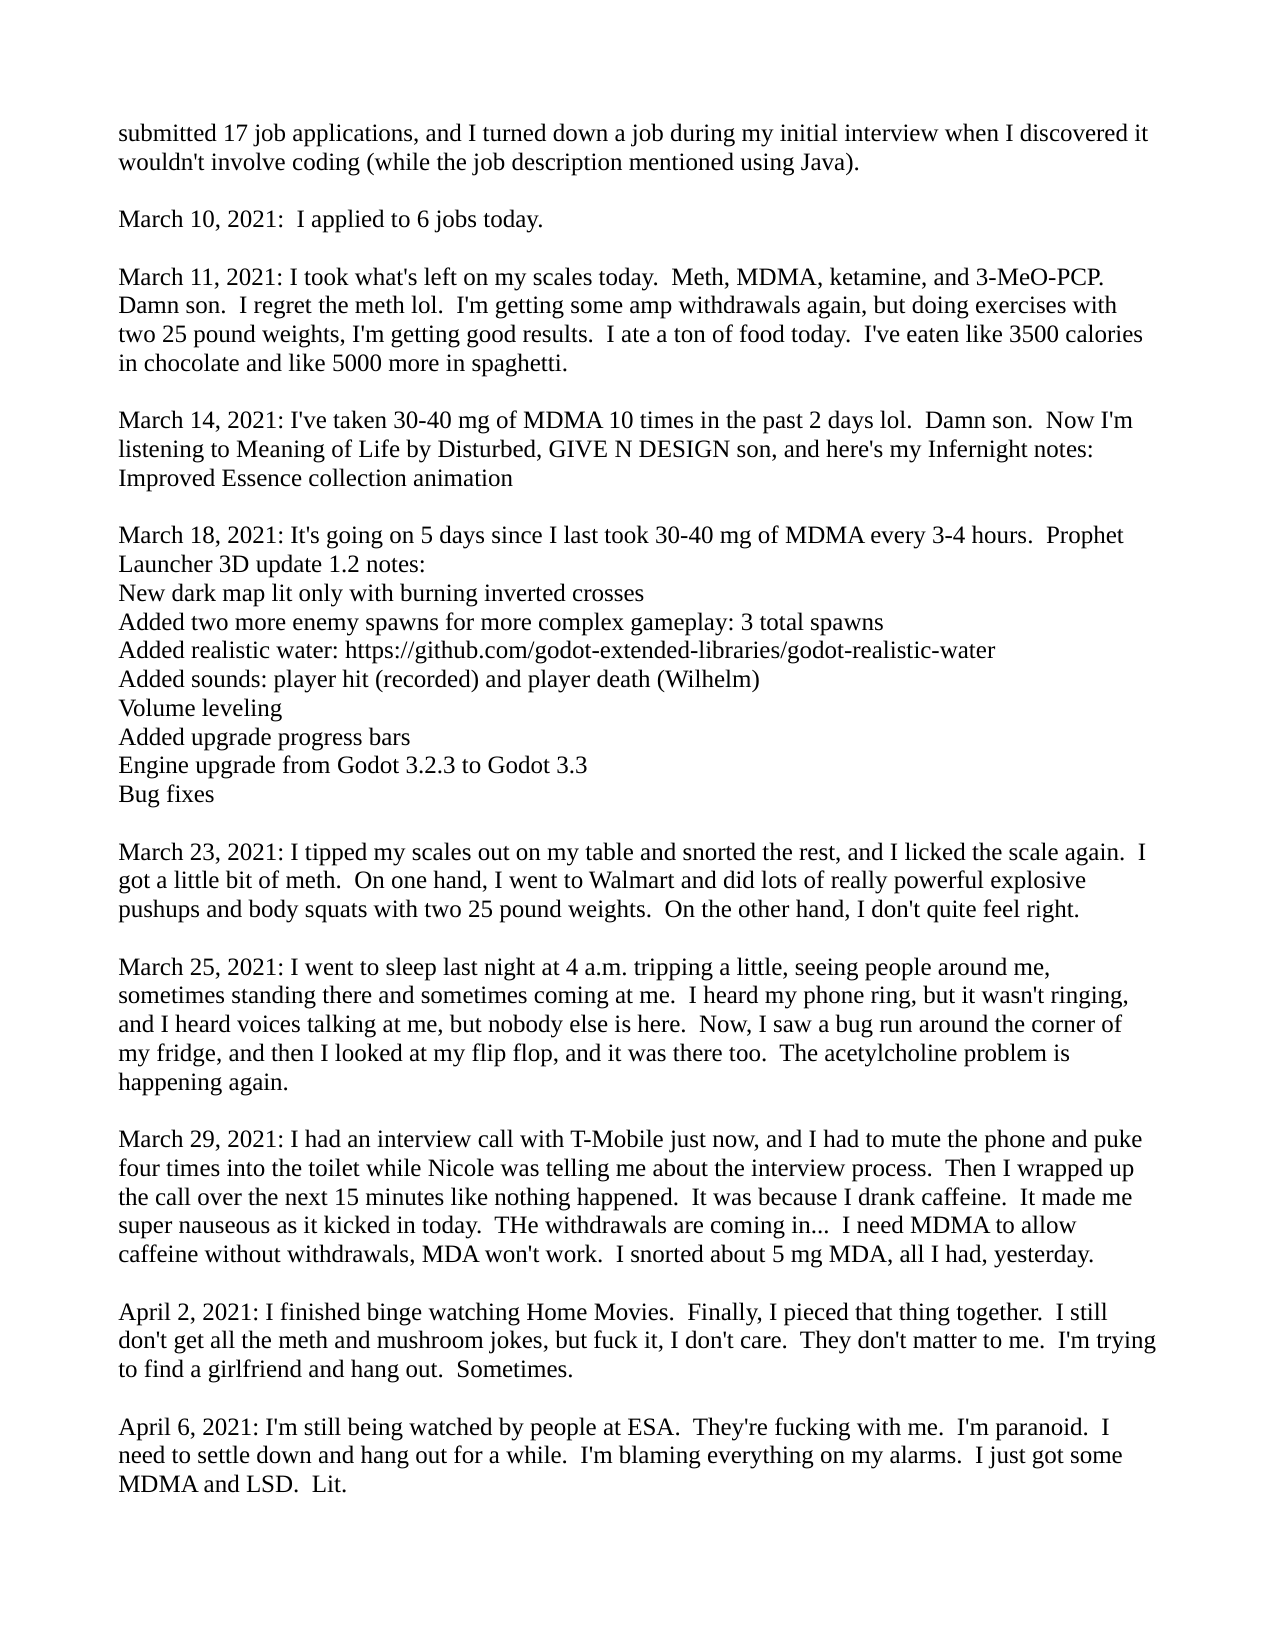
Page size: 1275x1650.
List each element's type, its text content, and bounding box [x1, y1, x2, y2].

text Added upgrade progress bars [118, 722, 1157, 751]
text Added sounds: player hit (recorded) and player death (Wilhelm) [118, 664, 1157, 693]
text New dark map lit only with burning inverted crosses [118, 578, 1157, 607]
text Added two more enemy spawns for more complex gameplay: 3 total spawns [118, 607, 1157, 636]
text Volume leveling [118, 693, 1157, 722]
text March 11, 2021: I took what's left on my scales today. Meth, MDMA, ketamine, and 3-MeO-PCP. Damn son. I regret the meth lol. I'm getting some amp withdrawals again, but doing exercises with two 25 pound weights, I'm getting good results. I ate a ton of food today. I've eaten like 3500 calories in chocolate and like 5000 more in spaghetti. [118, 262, 1157, 377]
text March 14, 2021: I've taken 30-40 mg of MDMA 10 times in the past 2 days lol. Damn son. Now I'm listening to Meaning of Life by Disturbed, GIVE N DESIGN son, and here's my Infernight notes: [118, 406, 1157, 463]
text March 29, 2021: I had an interview call with T-Mobile just now, and I had to mute the phone and puke four times into the toilet while Nicole was telling me about the interview process. Then I wrapped up the call over the next 15 minutes like nothing happened. It was because I drank caffeine. It made me super nauseous as it kicked in today. THe withdrawals are coming in... I need MDMA to allow caffeine without withdrawals, MDA won't work. I snorted about 5 mg MDA, all I had, yesterday. [118, 1124, 1157, 1268]
text Improved Essence collection animation [118, 463, 1157, 492]
text March 25, 2021: I went to sleep last night at 4 a.m. tripping a little, seeing people around me, sometimes standing there and sometimes coming at me. I heard my phone ring, but it wasn't ringing, and I heard voices talking at me, but nobody else is here. Now, I saw a bug run around the corner of my fridge, and then I looked at my flip flop, and it was there too. The acetylcholine problem is happening again. [118, 952, 1157, 1096]
text Engine upgrade from Godot 3.2.3 to Godot 3.3 [118, 751, 1157, 779]
text submitted 17 job applications, and I turned down a job during my initial interview when I discovered it wouldn't involve coding (while the job description mentioned using Java). [118, 118, 1157, 176]
text April 6, 2021: I'm still being watched by people at ESA. They're fucking with me. I'm paranoid. I need to settle down and hang out for a while. I'm blaming everything on my alarms. I just got some MDMA and LSD. Lit. [118, 1412, 1157, 1498]
text April 2, 2021: I finished binge watching Home Movies. Finally, I pieced that thing together. I still don't get all the meth and mushroom jokes, but fuck it, I don't care. They don't matter to me. I'm trying to find a girlfriend and hang out. Sometimes. [118, 1297, 1157, 1383]
text March 18, 2021: It's going on 5 days since I last took 30-40 mg of MDMA every 3-4 hours. Prophet Launcher 3D update 1.2 notes: [118, 521, 1157, 578]
text Bug fixes [118, 779, 1157, 808]
text Added realistic water: https://github.com/godot-extended-libraries/godot-realistic-water [118, 636, 1157, 664]
text March 23, 2021: I tipped my scales out on my table and snorted the rest, and I licked the scale again. I got a little bit of meth. On one hand, I went to Walmart and did lots of really powerful explosive pushups and body squats with two 25 pound weights. On the other hand, I don't quite feel right. [118, 837, 1157, 923]
text March 10, 2021: I applied to 6 jobs today. [118, 204, 1157, 233]
